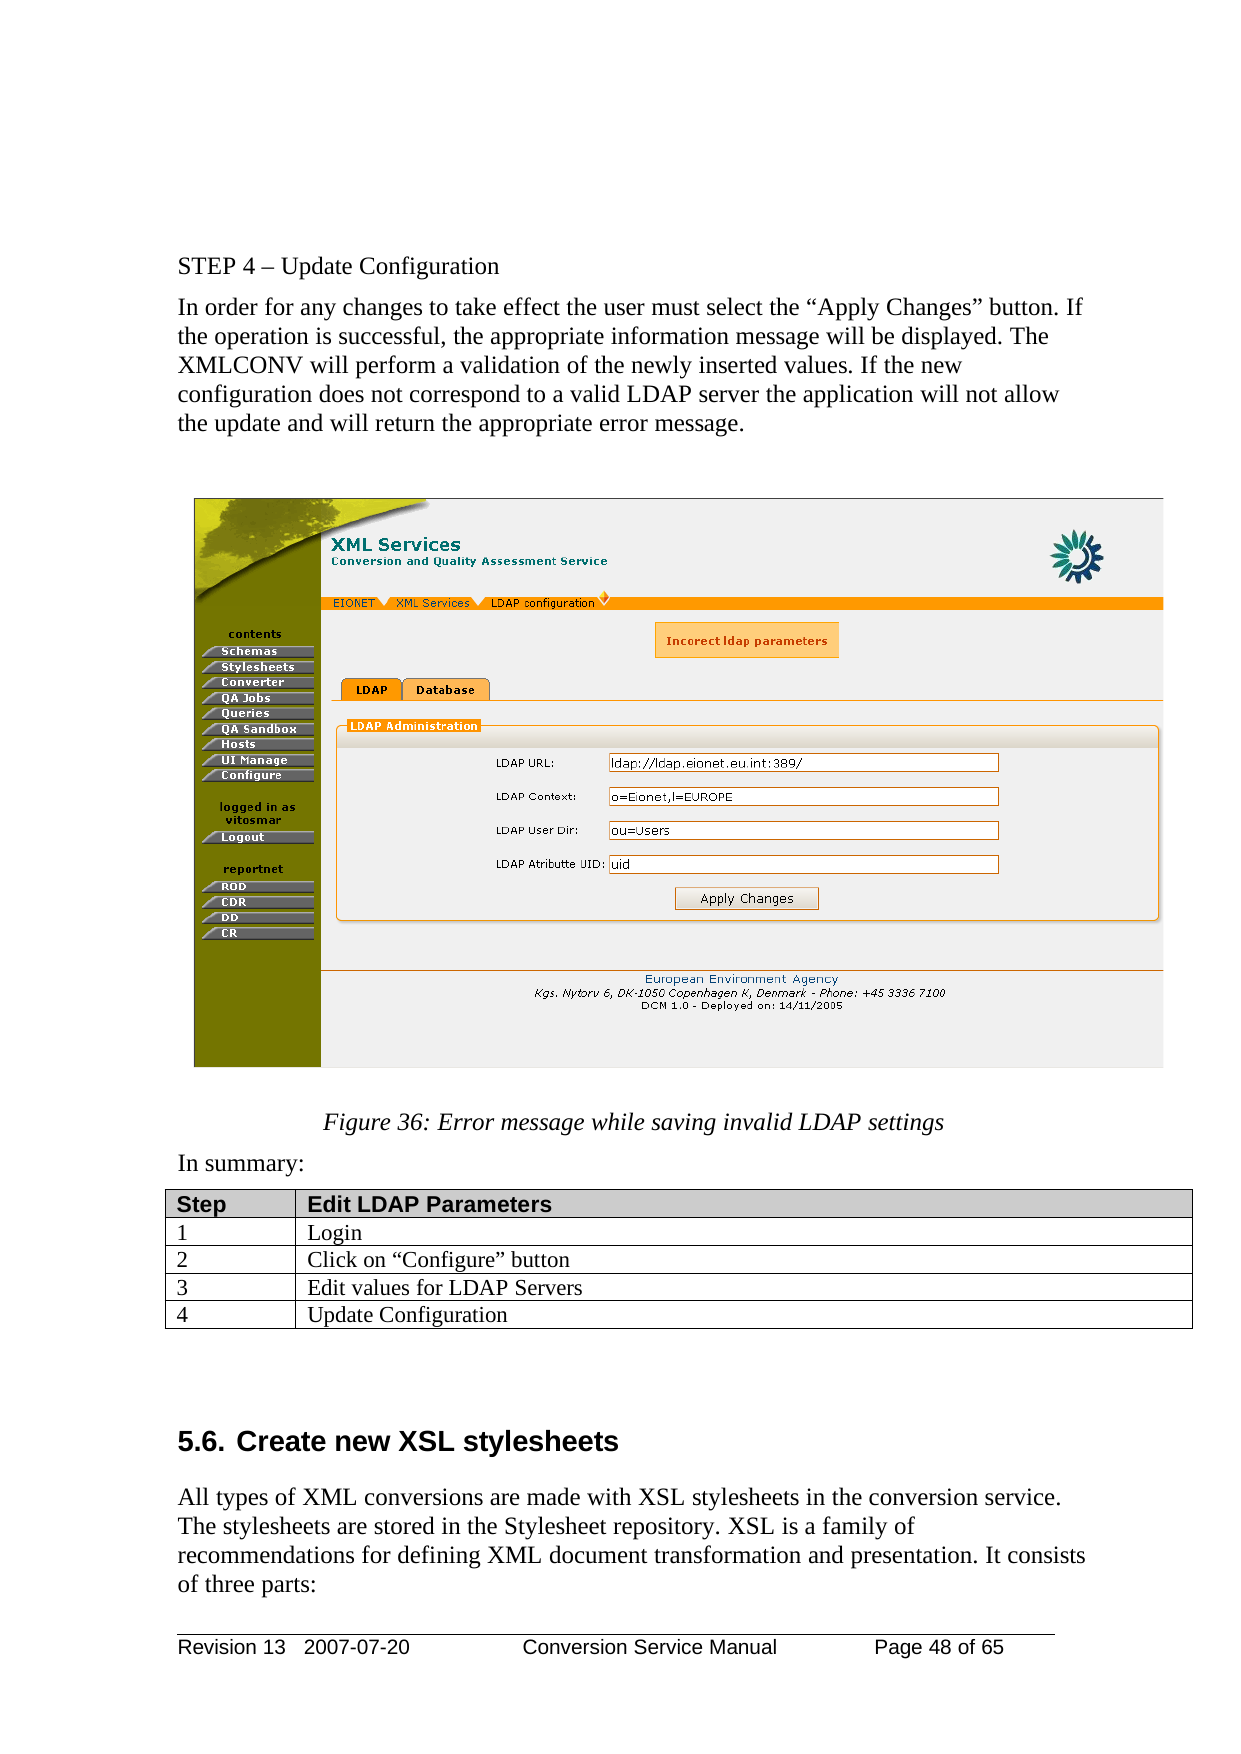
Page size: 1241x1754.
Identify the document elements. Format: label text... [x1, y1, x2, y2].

text Figure 36: Error message while saving invalid LDAP settings [177, 1107, 1092, 1136]
subtitle Create new XSL stylesheets [177, 1423, 1092, 1457]
table_cell Login [296, 1218, 1192, 1245]
table_cell 1 [166, 1218, 295, 1245]
text All types of XML conversions are made with XSL stylesheets in the conversion service. The stylesheets are stored in the Stylesheet repository. XSL is a family of recommendations for defining XML document transformation and presentation. It consists of three parts: [177, 1482, 1092, 1598]
text STEP 4 – Update Configuration [177, 251, 1092, 280]
table_header Edit LDAP Parameters [296, 1190, 1192, 1217]
table_cell Update Configuration [296, 1301, 1192, 1328]
table_cell Click on “Configure” button [296, 1246, 1192, 1272]
table_cell Edit values for LDAP Servers [296, 1274, 1192, 1300]
table_cell 3 [166, 1274, 295, 1300]
table_cell 2 [166, 1246, 295, 1272]
picture [193, 498, 1164, 1068]
table_header Step [166, 1190, 295, 1217]
text In order for any changes to take effect the user must select the “Apply Changes” button. If the operation is successful, the appropriate information message will be displayed. The XMLCONV will perform a validation of the newly inserted values. If the new configuration does not correspond to a valid LDAP server the application will not allow the update and will return the appropriate error message. [177, 292, 1092, 437]
table_cell 4 [166, 1301, 295, 1328]
text In summary: [177, 1148, 1092, 1177]
